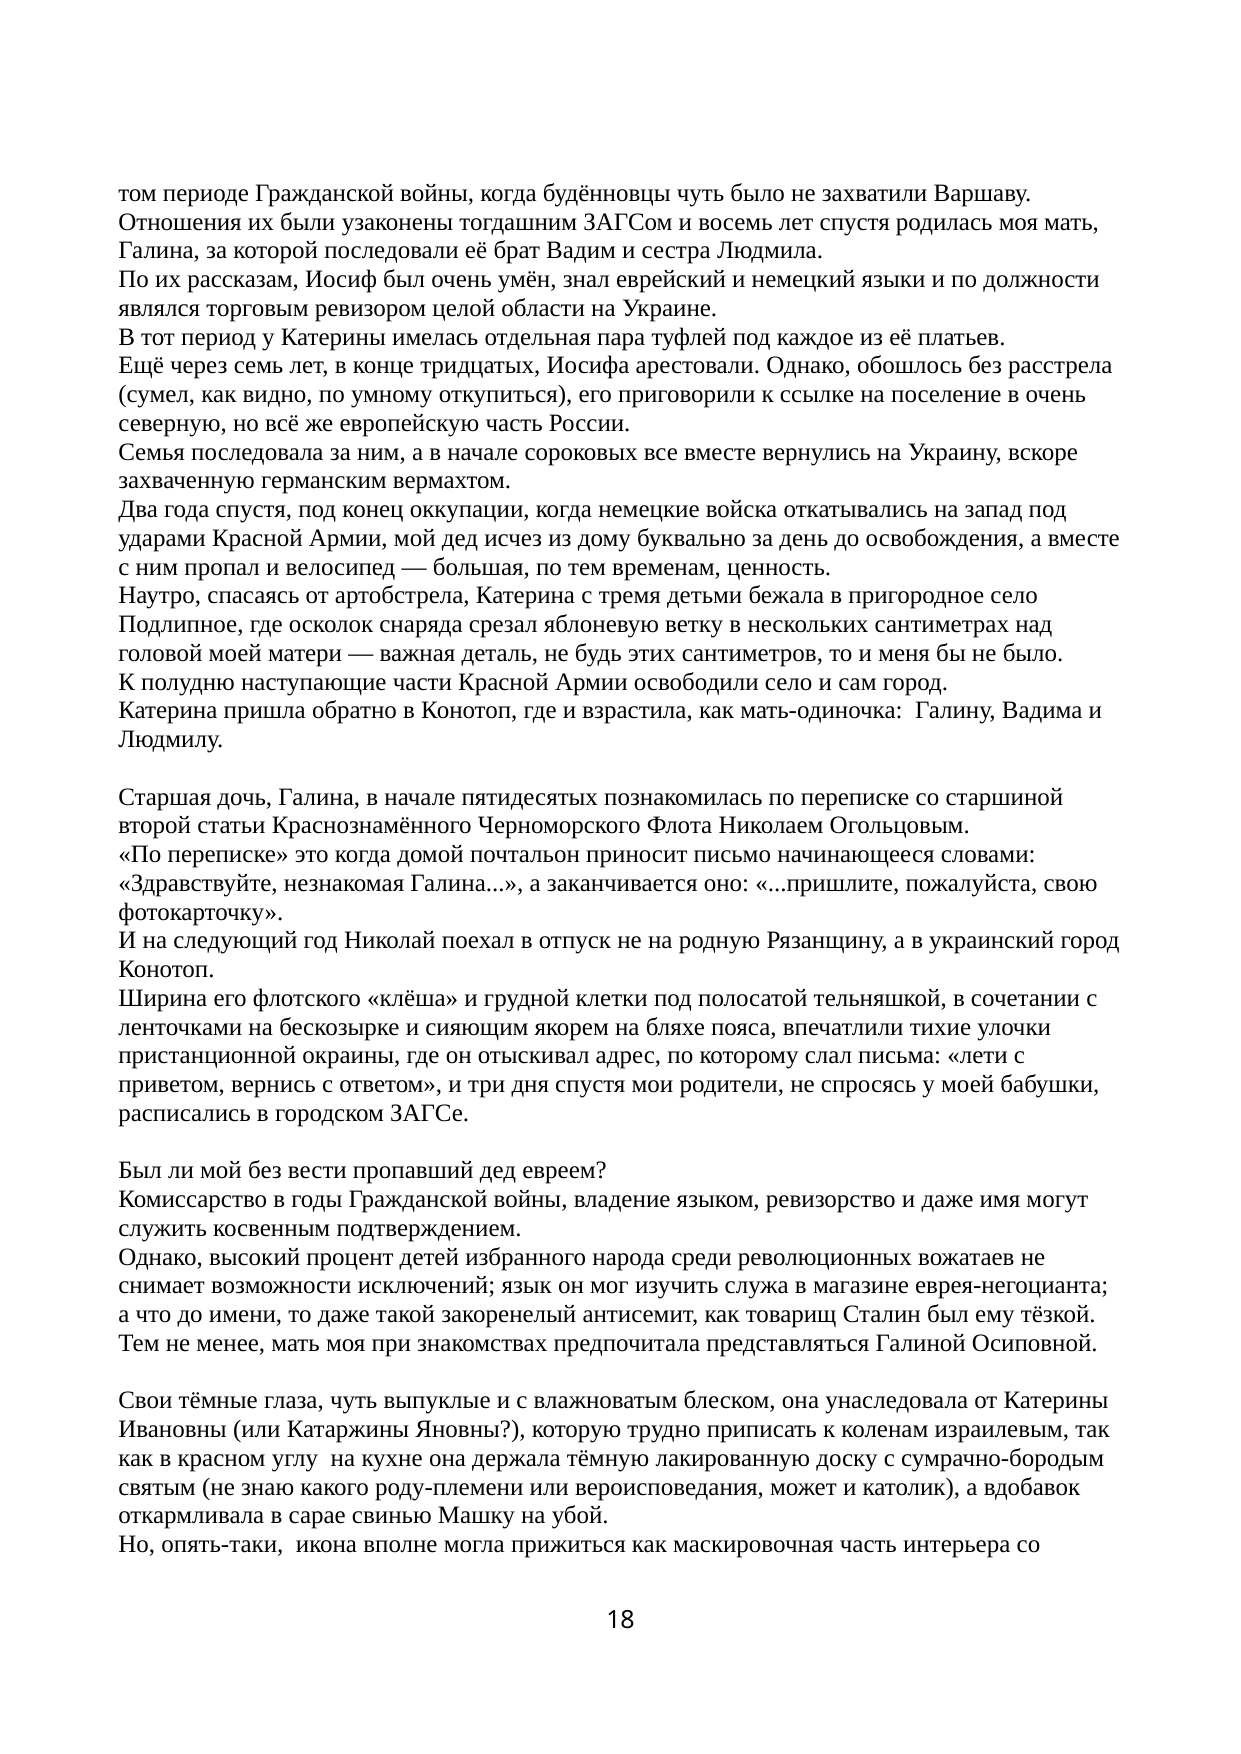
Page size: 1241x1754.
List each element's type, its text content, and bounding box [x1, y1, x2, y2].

text К полудню наступающие части Красной Армии освободили село и сам город. [118, 667, 1122, 696]
text Семья последовала за ним, а в начале сороковых все вместе вернулись на Украину, вскоре захваченную германским вермахтом. [118, 437, 1122, 494]
text Ширина его флотского «клёша» и грудной клетки под полосатой тельняшкой, в сочетании с ленточками на бескозырке и сияющим якорем на бляхе пояса, впечатлили тихие улочки пристанционной окраины, где он отыскивал адрес, по которому слал письма: «лети с приветом, вернись с ответом», и три дня спустя мои родители, не спросясь у моей бабушки, расписались в городском ЗАГСе. [118, 983, 1122, 1127]
text Два года спустя, под конец оккупации, когда немецкие войска откатывались на запад под ударами Красной Армии, мой дед исчез из дому буквально за день до освобождения, а вместе с ним пропал и велосипед — большая, по тем временам, ценность. [118, 494, 1122, 581]
text По их рассказам, Иосиф был очень умён, знал еврейский и немецкий языки и по должности являлся торговым ревизором целой области на Украине. [118, 264, 1122, 322]
text Отношения их были узаконены тогдашним ЗАГСом и восемь лет спустя родилась моя мать, Галина, за которой последовали её брат Вадим и сестра Людмила. [118, 207, 1122, 264]
text Комиссарство в годы Гражданской войны, владение языком, ревизорство и даже имя могут служить косвенным подтверждением. [118, 1184, 1122, 1242]
text том периоде Гражданской войны, когда будённовцы чуть было не захватили Варшаву. [118, 178, 1122, 207]
text В тот период у Катерины имелась отдельная пара туфлей под каждое из её платьев. [118, 322, 1122, 351]
text И на следующий год Николай поехал в отпуск не на родную Рязанщину, а в украинский город Конотоп. [118, 926, 1122, 983]
text Свои тёмные глаза, чуть выпуклые и с влажноватым блеском, она унаследовала от Катерины Ивановны (или Катаржины Яновны?), которую трудно приписать к коленам израилевым, так как в красном углу на кухне она держала тёмную лакированную доску с сумрачно-бородым святым (не знаю какого роду-племени или вероисповедания, может и католик), а вдобавок откармливала в сарае свинью Машку на убой. [118, 1386, 1122, 1529]
text «По переписке» это когда домой почтальон приносит письмо начинающееся словами: «Здравствуйте, незнакомая Галина...», а заканчивается оно: «...пришлите, пожалуйста, свою фотокарточку». [118, 839, 1122, 926]
text Был ли мой без вести пропавший дед евреем? [118, 1156, 1122, 1184]
text Тем не менее, мать моя при знакомствах предпочитала представляться Галиной Осиповной. [118, 1328, 1122, 1357]
text Однако, высокий процент детей избранного народа среди революционных вожатаев не снимает возможности исключений; язык он мог изучить служа в магазине еврея-негоцианта; а что до имени, то даже такой закоренелый антисемит, как товарищ Сталин был ему тёзкой. [118, 1242, 1122, 1328]
text Катерина пришла обратно в Конотоп, где и взрастила, как мать-одиночка: Галину, Вадима и Людмилу. [118, 696, 1122, 753]
text Ещё через семь лет, в конце тридцатых, Иосифа арестовали. Однако, обошлось без расстрела (сумел, как видно, по умному откупиться), его приговорили к ссылке на поселение в очень северную, но всё же европейскую часть России. [118, 351, 1122, 437]
text Но, опять-таки, икона вполне могла прижиться как маскировочная часть интерьера со [118, 1529, 1122, 1558]
text Старшая дочь, Галина, в начале пятидесятых познакомилась по переписке со старшиной второй статьи Краснознамённого Черноморского Флота Николаем Огольцовым. [118, 782, 1122, 839]
text Наутро, спасаясь от артобстрела, Катерина с тремя детьми бежала в пригородное село Подлипное, где осколок снаряда срезал яблоневую ветку в нескольких сантиметрах над головой моей матери — важная деталь, не будь этих сантиметров, то и меня бы не было. [118, 581, 1122, 667]
